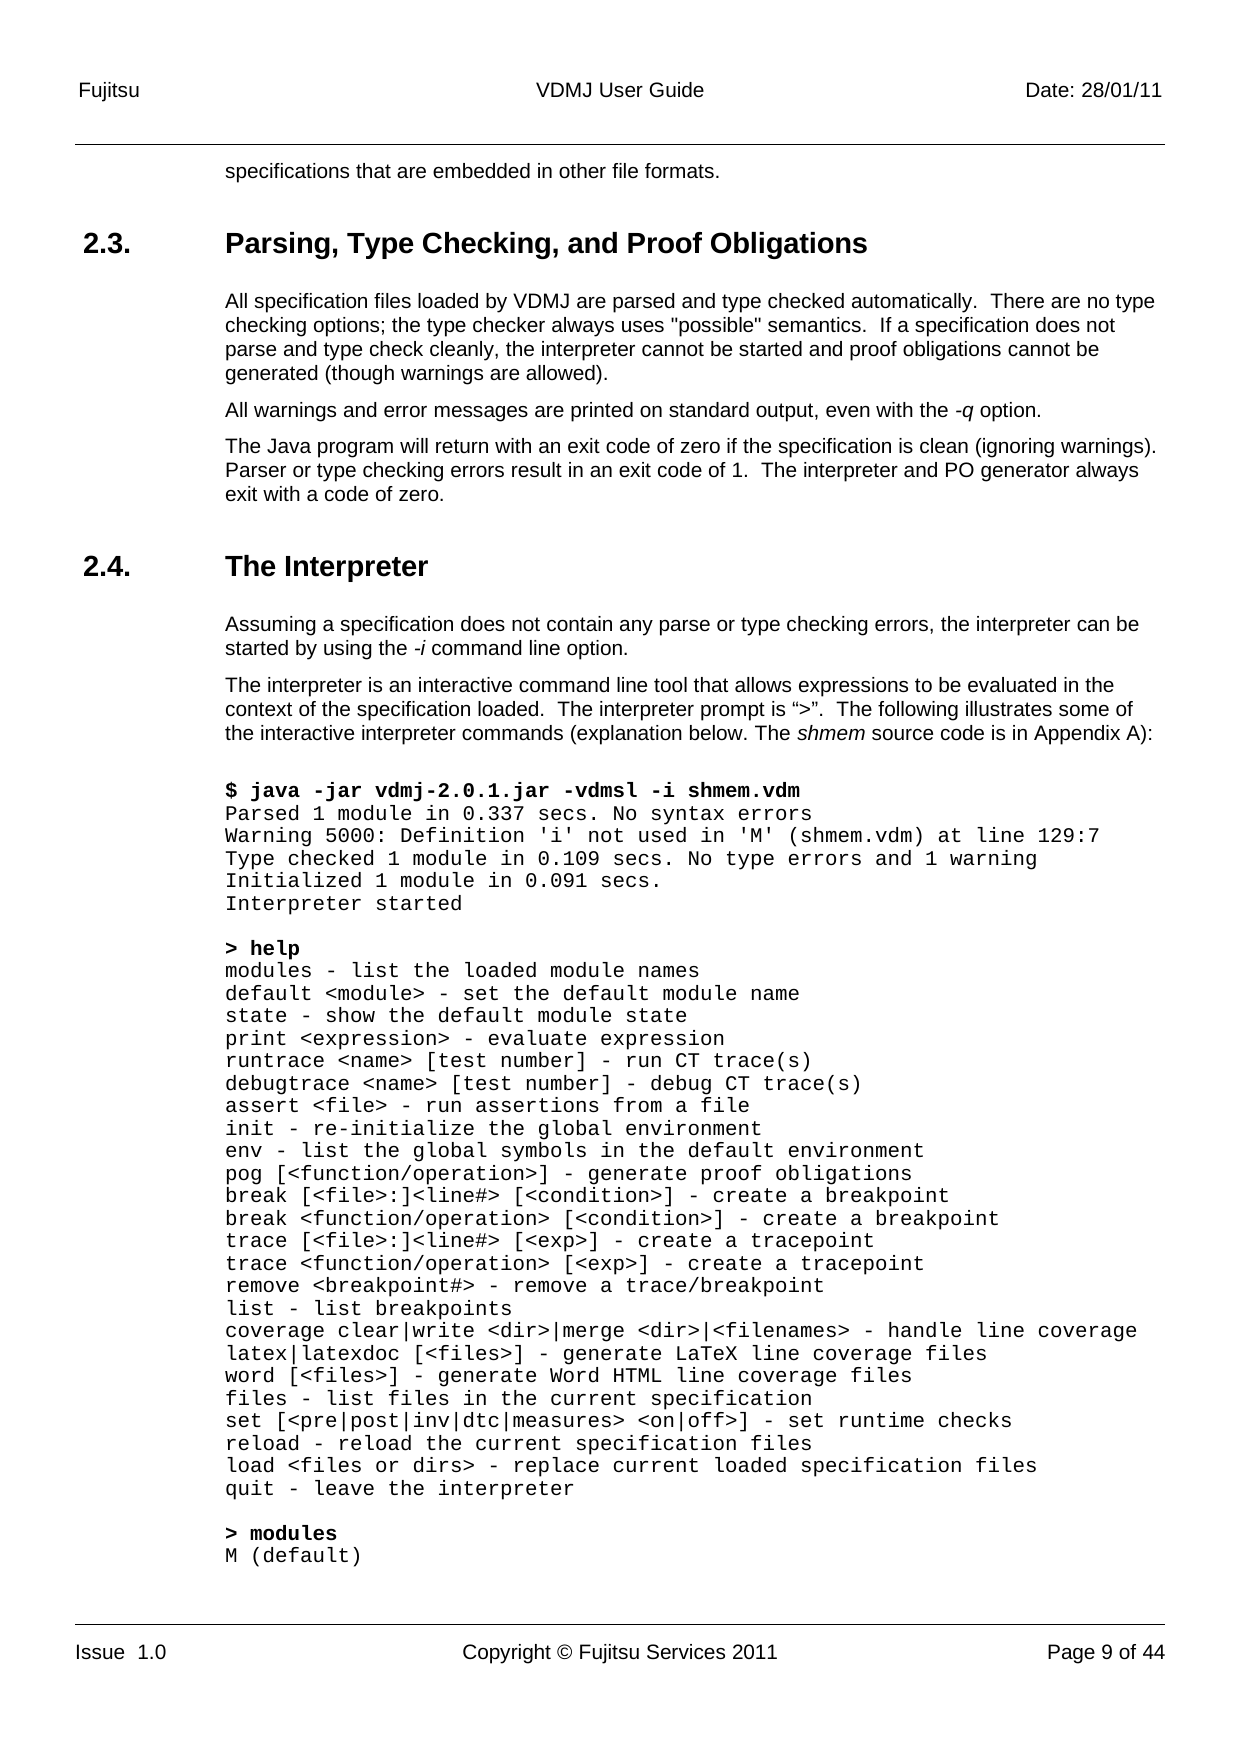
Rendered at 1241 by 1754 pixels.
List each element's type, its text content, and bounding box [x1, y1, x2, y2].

text env - list the global symbols in the default environment [225, 1140, 1165, 1162]
text M (default) [225, 1545, 1165, 1567]
text init - re-initialize the global environment [225, 1117, 1165, 1140]
text files - list files in the current specification [225, 1387, 1165, 1410]
text Initialized 1 module in 0.091 secs. [225, 870, 1165, 892]
text latex|latexdoc [<files>] - generate LaTeX line coverage files [225, 1342, 1165, 1365]
subtitle The Interpreter [75, 549, 1165, 582]
text assert <file> - run assertions from a file [225, 1095, 1165, 1117]
text trace <function/operation> [<exp>] - create a tracepoint [225, 1252, 1165, 1275]
text set [<pre|post|inv|dtc|measures> <on|off>] - set runtime checks [225, 1410, 1165, 1432]
text reload - reload the current specification files [225, 1432, 1165, 1455]
text All warnings and error messages are printed on standard output, even with the -q option. [225, 398, 1165, 422]
text Type checked 1 module in 0.109 secs. No type errors and 1 warning [225, 847, 1165, 870]
text pog [<function/operation>] - generate proof obligations [225, 1162, 1165, 1185]
text Interpreter started [225, 892, 1165, 915]
text specifications that are embedded in other file formats. [225, 160, 1165, 184]
text The Java program will return with an exit code of zero if the specification is clean (ignoring warnings). Parser or type checking errors result in an exit code of 1. The interpreter and PO generator always exit with a code of zero. [225, 434, 1165, 506]
text list - list breakpoints [225, 1297, 1165, 1320]
text modules - list the loaded module names [225, 960, 1165, 982]
subtitle Parsing, Type Checking, and Proof Obligations [75, 226, 1165, 260]
text trace [<file>:]<line#> [<exp>] - create a tracepoint [225, 1230, 1165, 1252]
text load <files or dirs> - replace current loaded specification files [225, 1455, 1165, 1477]
text remove <breakpoint#> - remove a trace/breakpoint [225, 1275, 1165, 1297]
text quit - leave the interpreter [225, 1477, 1165, 1500]
text > modules [225, 1522, 1165, 1545]
text break <function/operation> [<condition>] - create a breakpoint [225, 1207, 1165, 1230]
text Parsed 1 module in 0.337 secs. No syntax errors [225, 802, 1165, 825]
text debugtrace <name> [test number] - debug CT trace(s) [225, 1072, 1165, 1095]
text Warning 5000: Definition 'i' not used in 'M' (shmem.vdm) at line 129:7 [225, 825, 1165, 847]
text $ java -jar vdmj-2.0.1.jar -vdmsl -i shmem.vdm [225, 780, 1165, 802]
text > help [225, 937, 1165, 960]
text All specification files loaded by VDMJ are parsed and type checked automatically. There are no type checking options; the type checker always uses "possible" semantics. If a specification does not parse and type check cleanly, the interpreter cannot be started and proof obligations cannot be generated (though warnings are allowed). [225, 290, 1165, 386]
text word [<files>] - generate Word HTML line coverage files [225, 1365, 1165, 1387]
text print <expression> - evaluate expression [225, 1027, 1165, 1050]
text coverage clear|write <dir>|merge <dir>|<filenames> - handle line coverage [225, 1320, 1165, 1342]
text default <module> - set the default module name [225, 982, 1165, 1005]
text state - show the default module state [225, 1005, 1165, 1027]
text Assuming a specification does not contain any parse or type checking errors, the interpreter can be started by using the -i command line option. [225, 612, 1165, 660]
text The interpreter is an interactive command line tool that allows expressions to be evaluated in the context of the specification loaded. The interpreter prompt is “>”. The following illustrates some of the interactive interpreter commands (explanation below. The shmem source code is in Appendix A): [225, 673, 1165, 745]
text break [<file>:]<line#> [<condition>] - create a breakpoint [225, 1185, 1165, 1207]
text runtrace <name> [test number] - run CT trace(s) [225, 1050, 1165, 1072]
